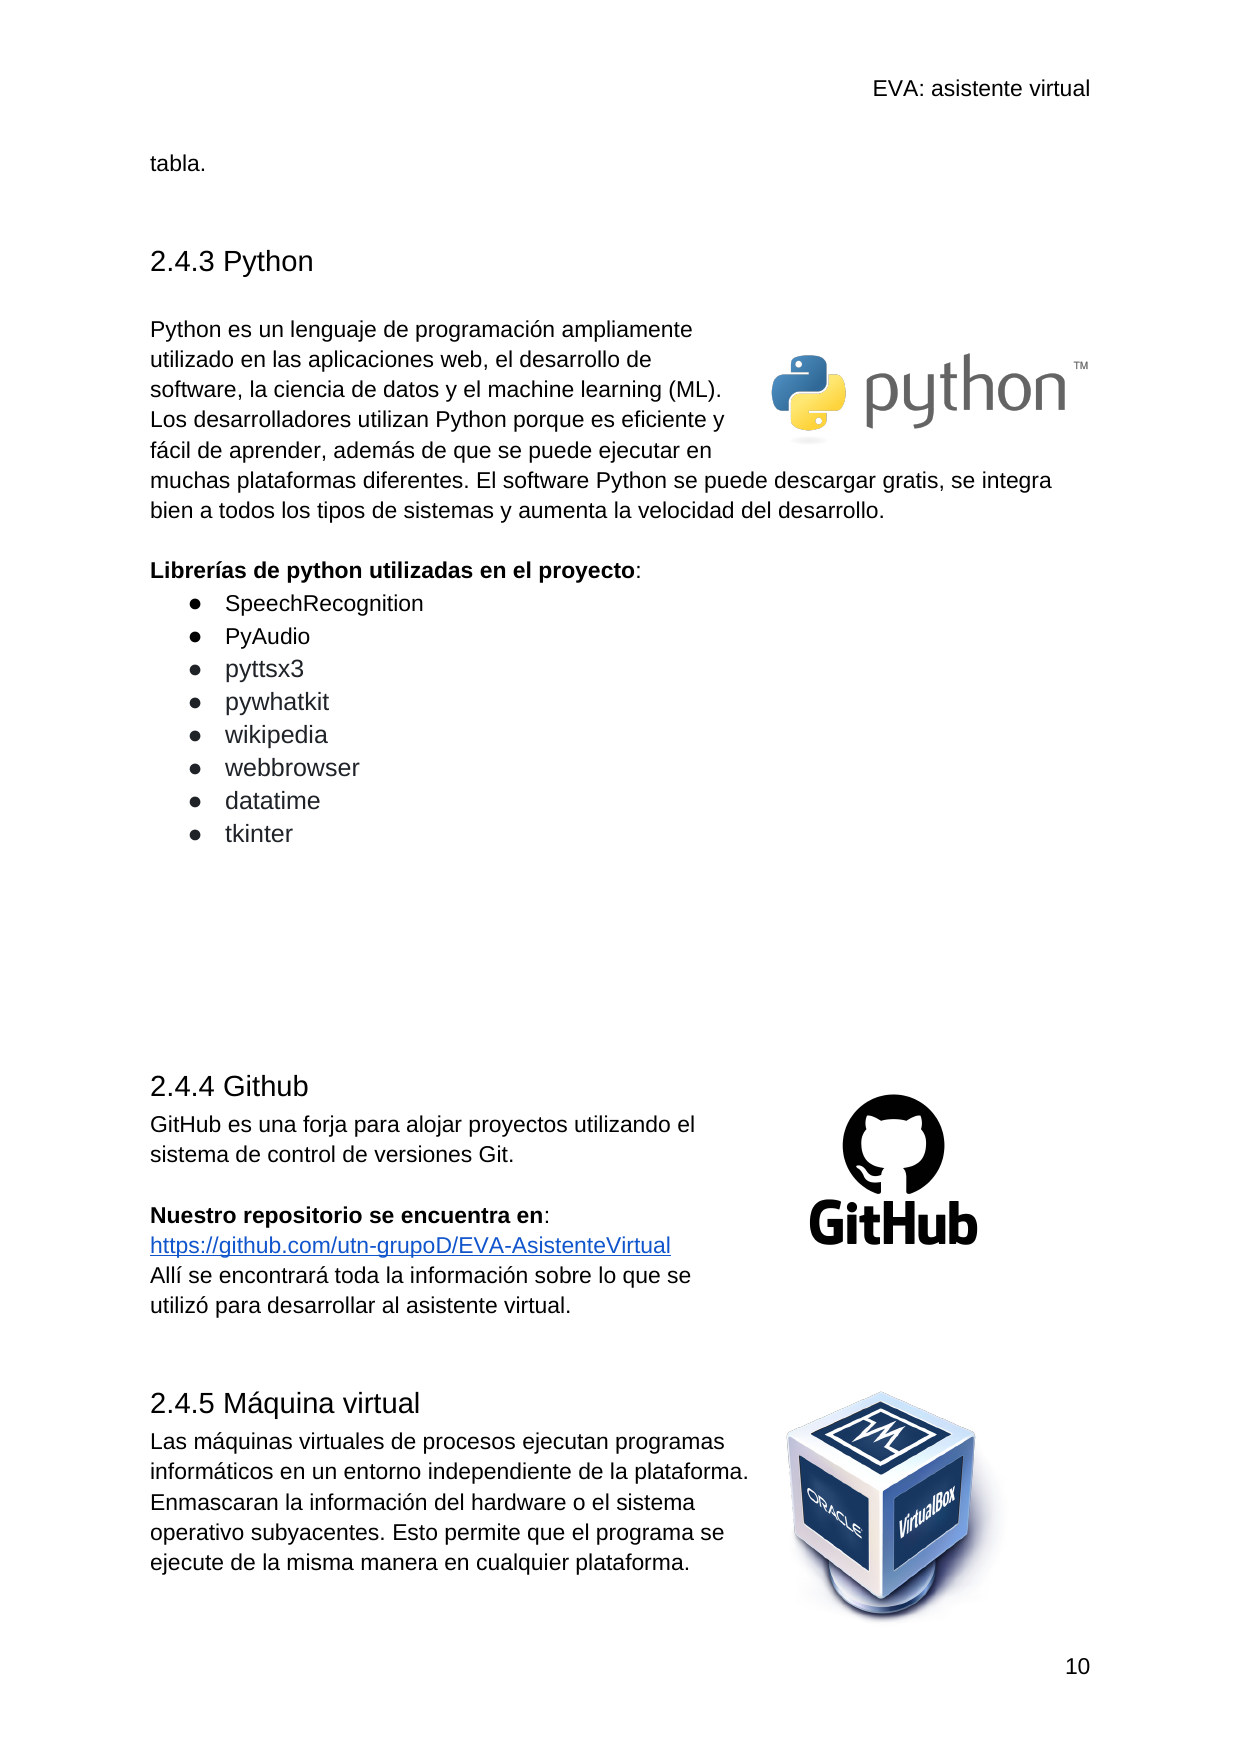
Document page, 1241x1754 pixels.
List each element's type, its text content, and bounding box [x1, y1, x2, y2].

text Python es un lenguaje de programación ampliamente utilizado en las aplicaciones web, el desarrollo de software, la ciencia de datos y el machine learning (ML). Los desarrolladores utilizan Python porque es eficiente y fácil de aprender, además de que se puede ejecutar en muchas plataformas diferentes. El software Python se puede descargar gratis, se integra bien a todos los tipos de sistemas y aumenta la velocidad del desarrollo. [150, 316, 1090, 523]
text tabla. [150, 150, 1090, 176]
subtitle 2.4.4 Github [150, 1069, 1090, 1103]
list tkinter [187, 819, 1090, 848]
list pyttsx3 [187, 654, 1090, 682]
list webbrowser [187, 753, 1090, 782]
list wikipedia [187, 720, 1090, 748]
text Librerías de python utilizadas en el proyecto: [150, 557, 1090, 584]
list datatime [187, 786, 1090, 814]
list PyAudio [187, 621, 1090, 649]
text Allí se encontrará toda la información sobre lo que se utilizó para desarrollar al asistente virtual. [150, 1262, 1090, 1319]
text [1031, 1111, 1090, 1168]
subtitle 2.4.5 Máquina virtual [150, 1386, 1090, 1420]
text Nuestro repositorio se encuentra en: https://github.com/utn-grupoD/EVA-AsistenteVirtual [150, 1202, 1090, 1258]
picture [777, 1390, 1020, 1633]
text Las máquinas virtuales de procesos ejecutan programas informáticos en un entorno independiente de la plataforma. Enmascaran la información del hardware o el sistema operativo subyacentes. Esto permite que el programa se ejecute de la misma manera en cualquier plataforma. [150, 1428, 777, 1575]
list SpeechRecognition [187, 588, 1090, 616]
text GitHub es una forja para alojar proyectos utilizando el sistema de control de versiones Git. [150, 1111, 756, 1168]
picture [756, 1092, 1031, 1247]
text [1020, 1428, 1090, 1575]
picture [768, 351, 1091, 447]
subtitle 2.4.3 Python [150, 244, 1090, 277]
list pywhatkit [187, 687, 1090, 716]
